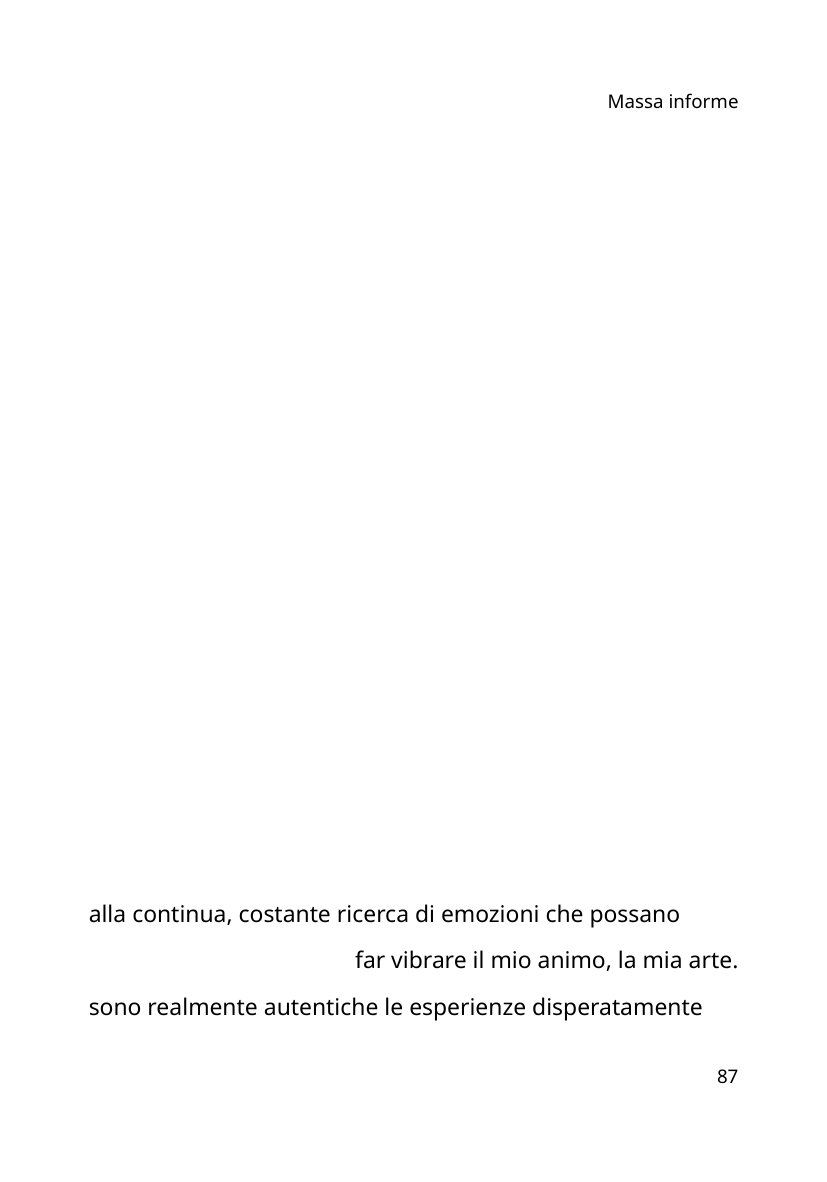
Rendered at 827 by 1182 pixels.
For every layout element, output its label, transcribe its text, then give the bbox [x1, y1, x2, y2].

text far vibrare il mio animo, la mia arte. [88, 944, 738, 976]
text sono realmente autentiche le esperienze disperatamente [88, 991, 738, 1022]
text alla continua, costante ricerca di emozioni che possano [88, 897, 738, 929]
